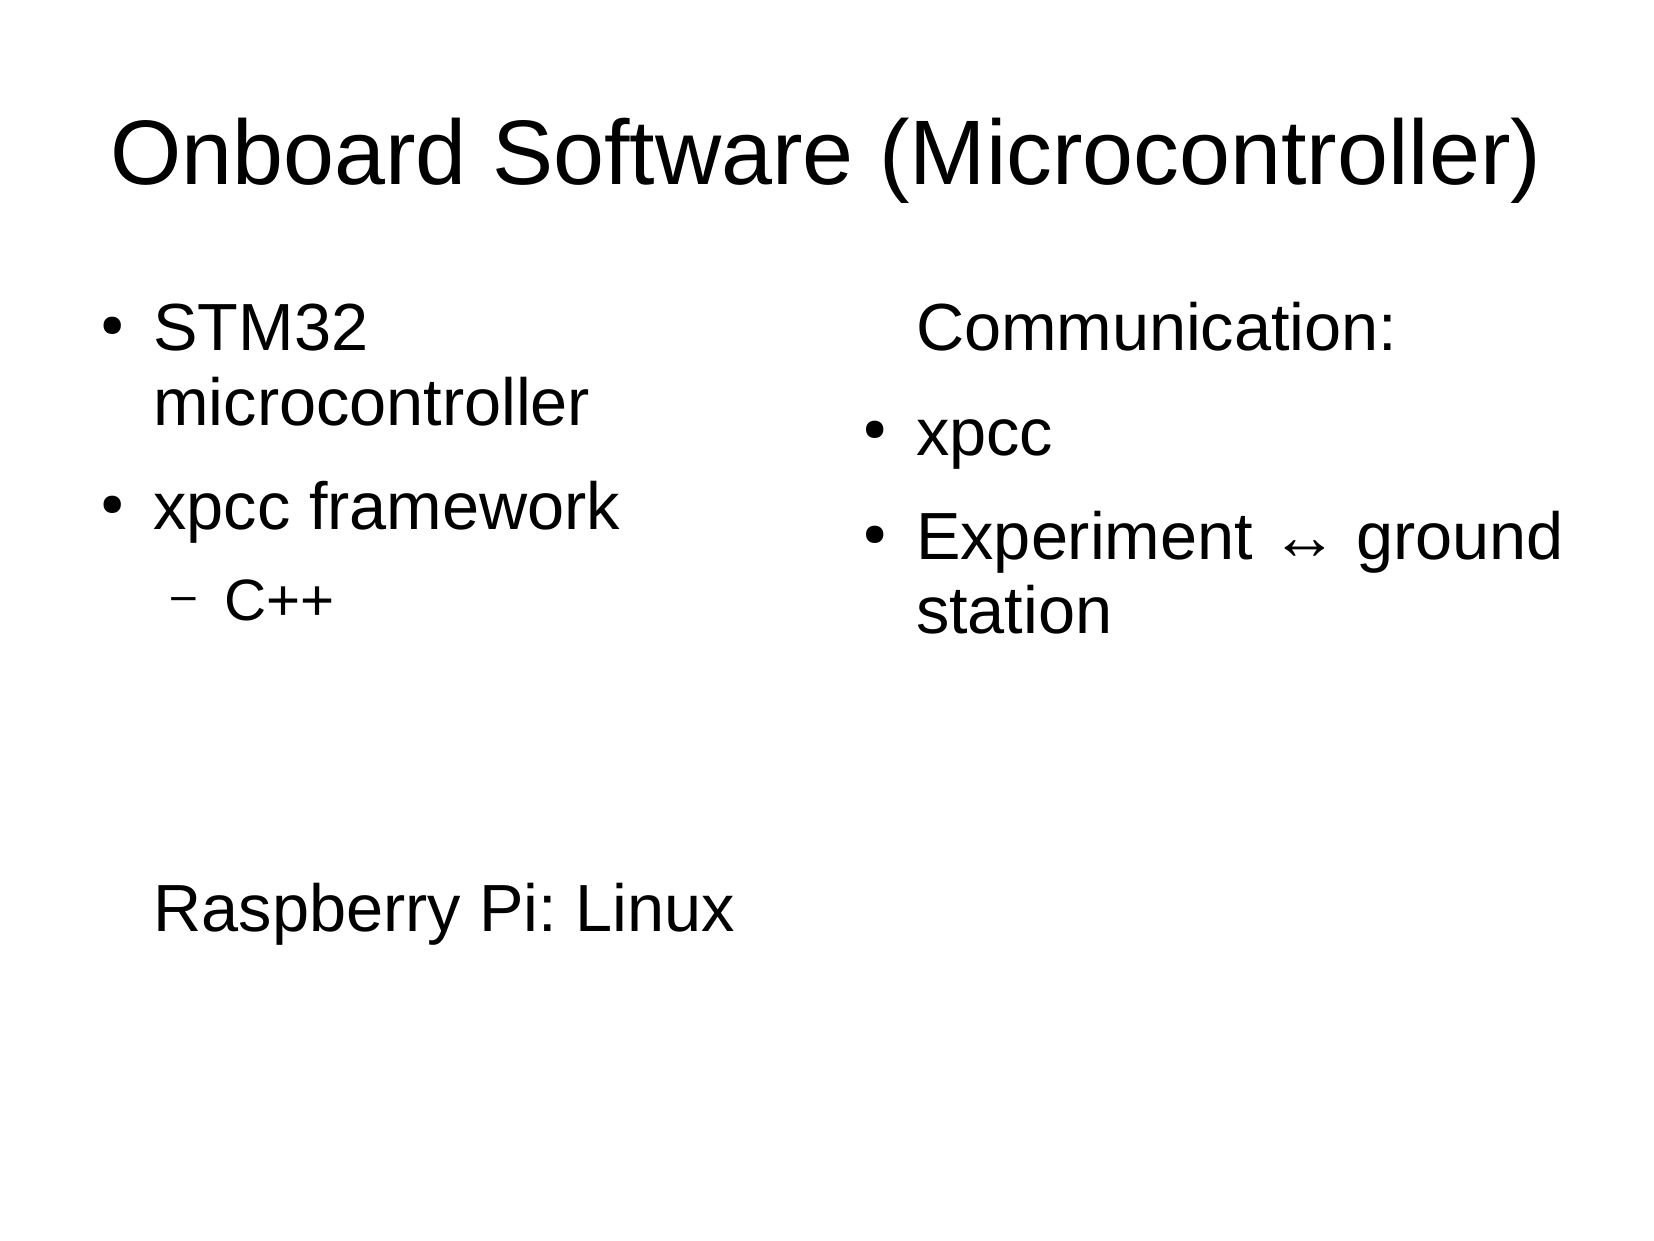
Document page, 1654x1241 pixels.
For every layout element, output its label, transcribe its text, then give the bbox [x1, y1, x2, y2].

list Communication: xpcc Experiment ↔ ground station [845, 290, 1572, 1010]
list STM32 microcontroller xpcc framework C++ Raspberry Pi: Linux [82, 290, 809, 1010]
title Onboard Software (Microcontroller) [82, 49, 1571, 257]
